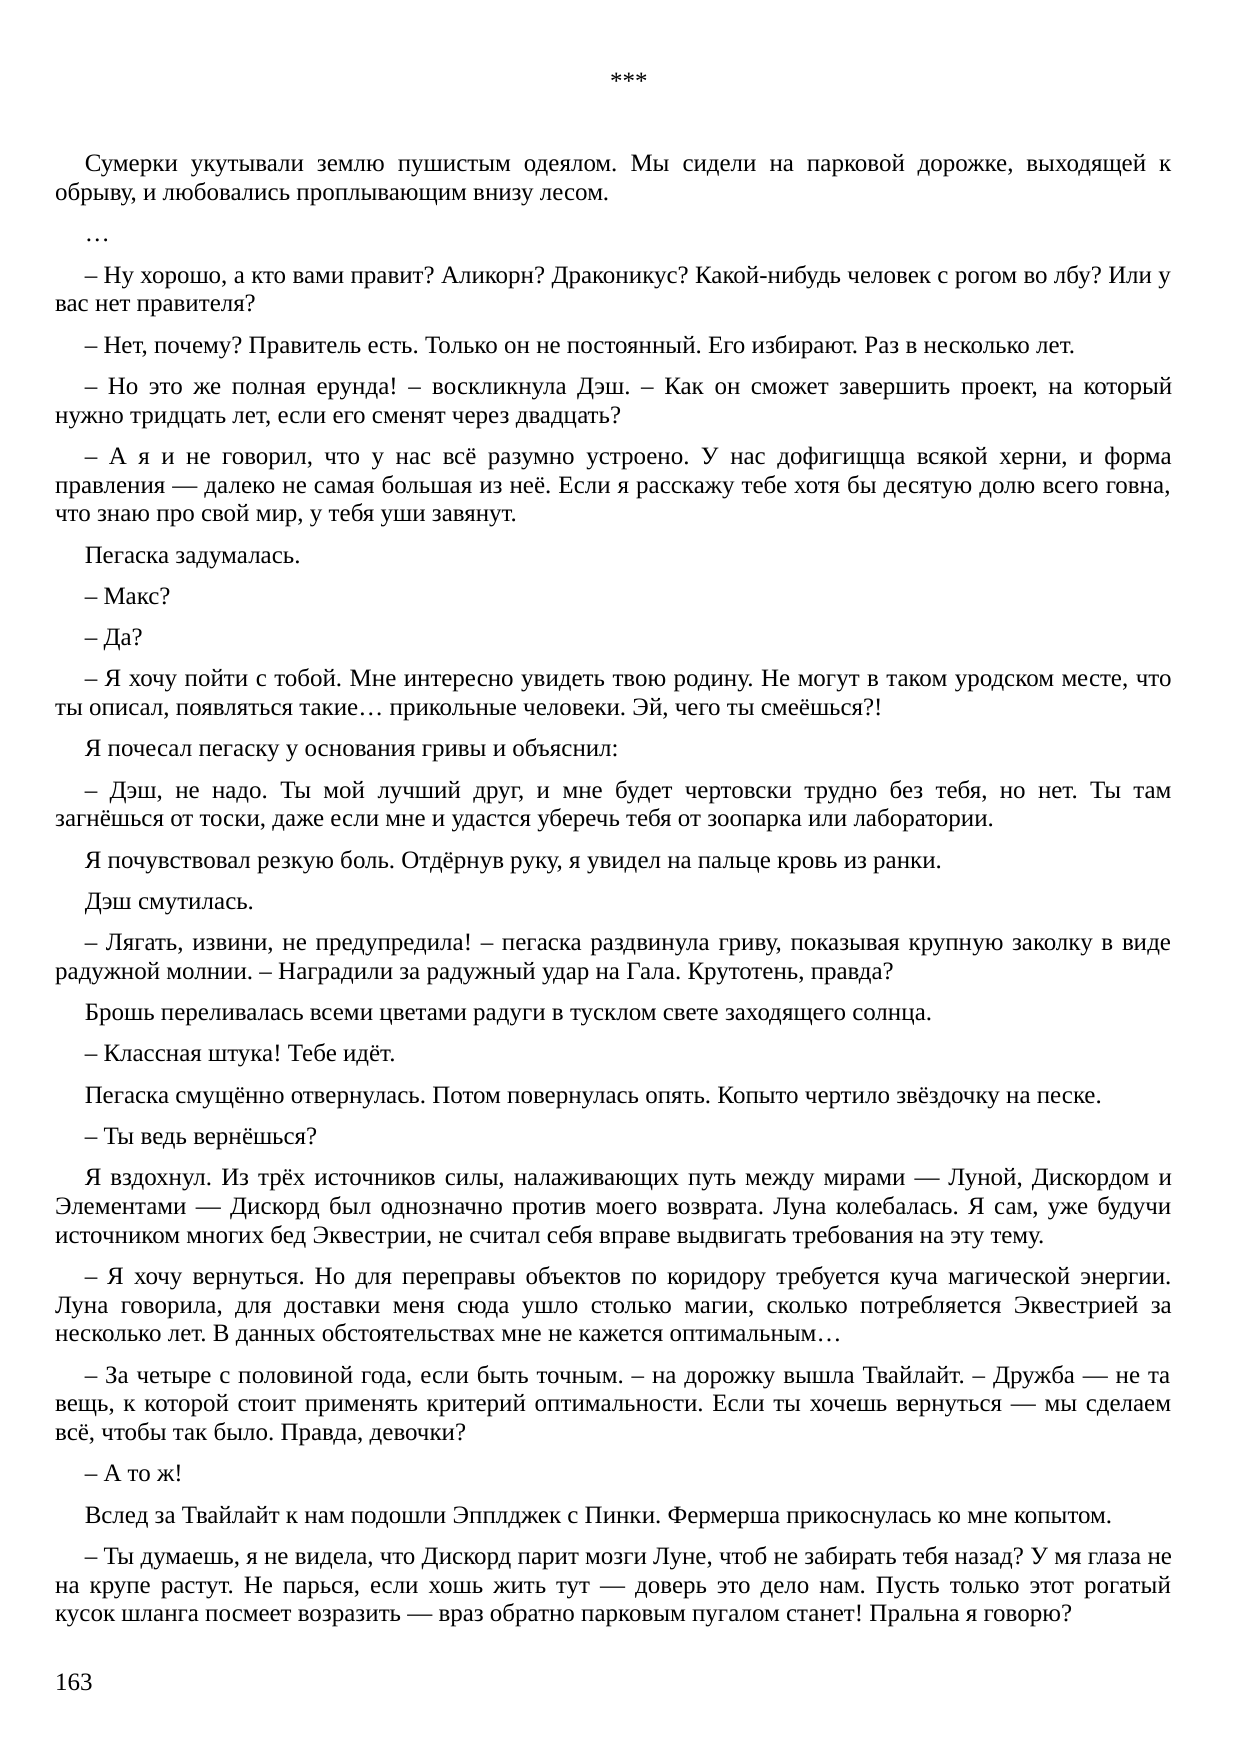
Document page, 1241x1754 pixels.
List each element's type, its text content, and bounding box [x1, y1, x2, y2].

text Пегаска смущённо отвернулась. Потом повернулась опять. Копыто чертило звёздочку на песке. [55, 1080, 1173, 1108]
text – А то ж! [55, 1458, 1173, 1487]
text Дэш смутилась. [55, 886, 1173, 915]
text Сумерки укутывали землю пушистым одеялом. Мы сидели на парковой дорожке, выходящей к обрыву, и любовались проплывающим внизу лесом. [55, 148, 1173, 206]
text – Но это же полная ерунда! – воскликнула Дэш. – Как он сможет завершить проект, на который нужно тридцать лет, если его сменят через двадцать? [55, 371, 1173, 428]
text – Дэш, не надо. Ты мой лучший друг, и мне будет чертовски трудно без тебя, но нет. Ты там загнёшься от тоски, даже если мне и удастся уберечь тебя от зоопарка или лаборатории. [55, 775, 1173, 832]
text *** [55, 66, 1173, 95]
text Я почесал пегаску у основания гривы и объяснил: [55, 733, 1173, 762]
text Вслед за Твайлайт к нам подошли Эпплджек с Пинки. Фермерша прикоснулась ко мне копытом. [55, 1500, 1173, 1528]
text – Макс? [55, 581, 1173, 610]
text Пегаска задумалась. [55, 540, 1173, 568]
text – Лягать, извини, не предупредила! – пегаска раздвинула гриву, показывая крупную заколку в виде радужной молнии. – Наградили за радужный удар на Гала. Крутотень, правда? [55, 927, 1173, 985]
text – За четыре с половиной года, если быть точным. – на дорожку вышла Твайлайт. – Дружба — не та вещь, к которой стоит применять критерий оптимальности. Если ты хочешь вернуться — мы сделаем всё, чтобы так было. Правда, девочки? [55, 1360, 1173, 1446]
text – Да? [55, 622, 1173, 651]
text – Я хочу вернуться. Но для переправы объектов по коридору требуется куча магической энергии. Луна говорила, для доставки меня сюда ушло столько магии, сколько потребляется Эквестрией за несколько лет. В данных обстоятельствах мне не кажется оптимальным… [55, 1261, 1173, 1347]
text Я почувствовал резкую боль. Отдёрнув руку, я увидел на пальце кровь из ранки. [55, 845, 1173, 873]
text – Нет, почему? Правитель есть. Только он не постоянный. Его избирают. Раз в несколько лет. [55, 330, 1173, 358]
text – А я и не говорил, что у нас всё разумно устроено. У нас дофигищща всякой херни, и форма правления — далеко не самая большая из неё. Если я расскажу тебе хотя бы десятую долю всего говна, что знаю про свой мир, у тебя уши завянут. [55, 441, 1173, 527]
text Брошь переливалась всеми цветами радуги в тусклом свете заходящего солнца. [55, 997, 1173, 1026]
text – Классная штука! Тебе идёт. [55, 1038, 1173, 1067]
text – Ты думаешь, я не видела, что Дискорд парит мозги Луне, чтоб не забирать тебя назад? У мя глаза не на крупе растут. Не парься, если хошь жить тут — доверь это дело нам. Пусть только этот рогатый кусок шланга посмеет возразить — враз обратно парковым пугалом станет! Пральна я говорю? [55, 1541, 1173, 1627]
text Я вздохнул. Из трёх источников силы, налаживающих путь между мирами — Луной, Дискордом и Элементами — Дискорд был однозначно против моего возврата. Луна колебалась. Я сам, уже будучи источником многих бед Эквестрии, не считал себя вправе выдвигать требования на эту тему. [55, 1162, 1173, 1248]
text – Я хочу пойти с тобой. Мне интересно увидеть твою родину. Не могут в таком уродском месте, что ты описал, появляться такие… прикольные человеки. Эй, чего ты смеёшься?! [55, 663, 1173, 721]
text – Ну хорошо, а кто вами правит? Аликорн? Драконикус? Какой-нибудь человек с рогом во лбу? Или у вас нет правителя? [55, 260, 1173, 317]
text – Ты ведь вернёшься? [55, 1121, 1173, 1150]
text … [55, 218, 1173, 247]
